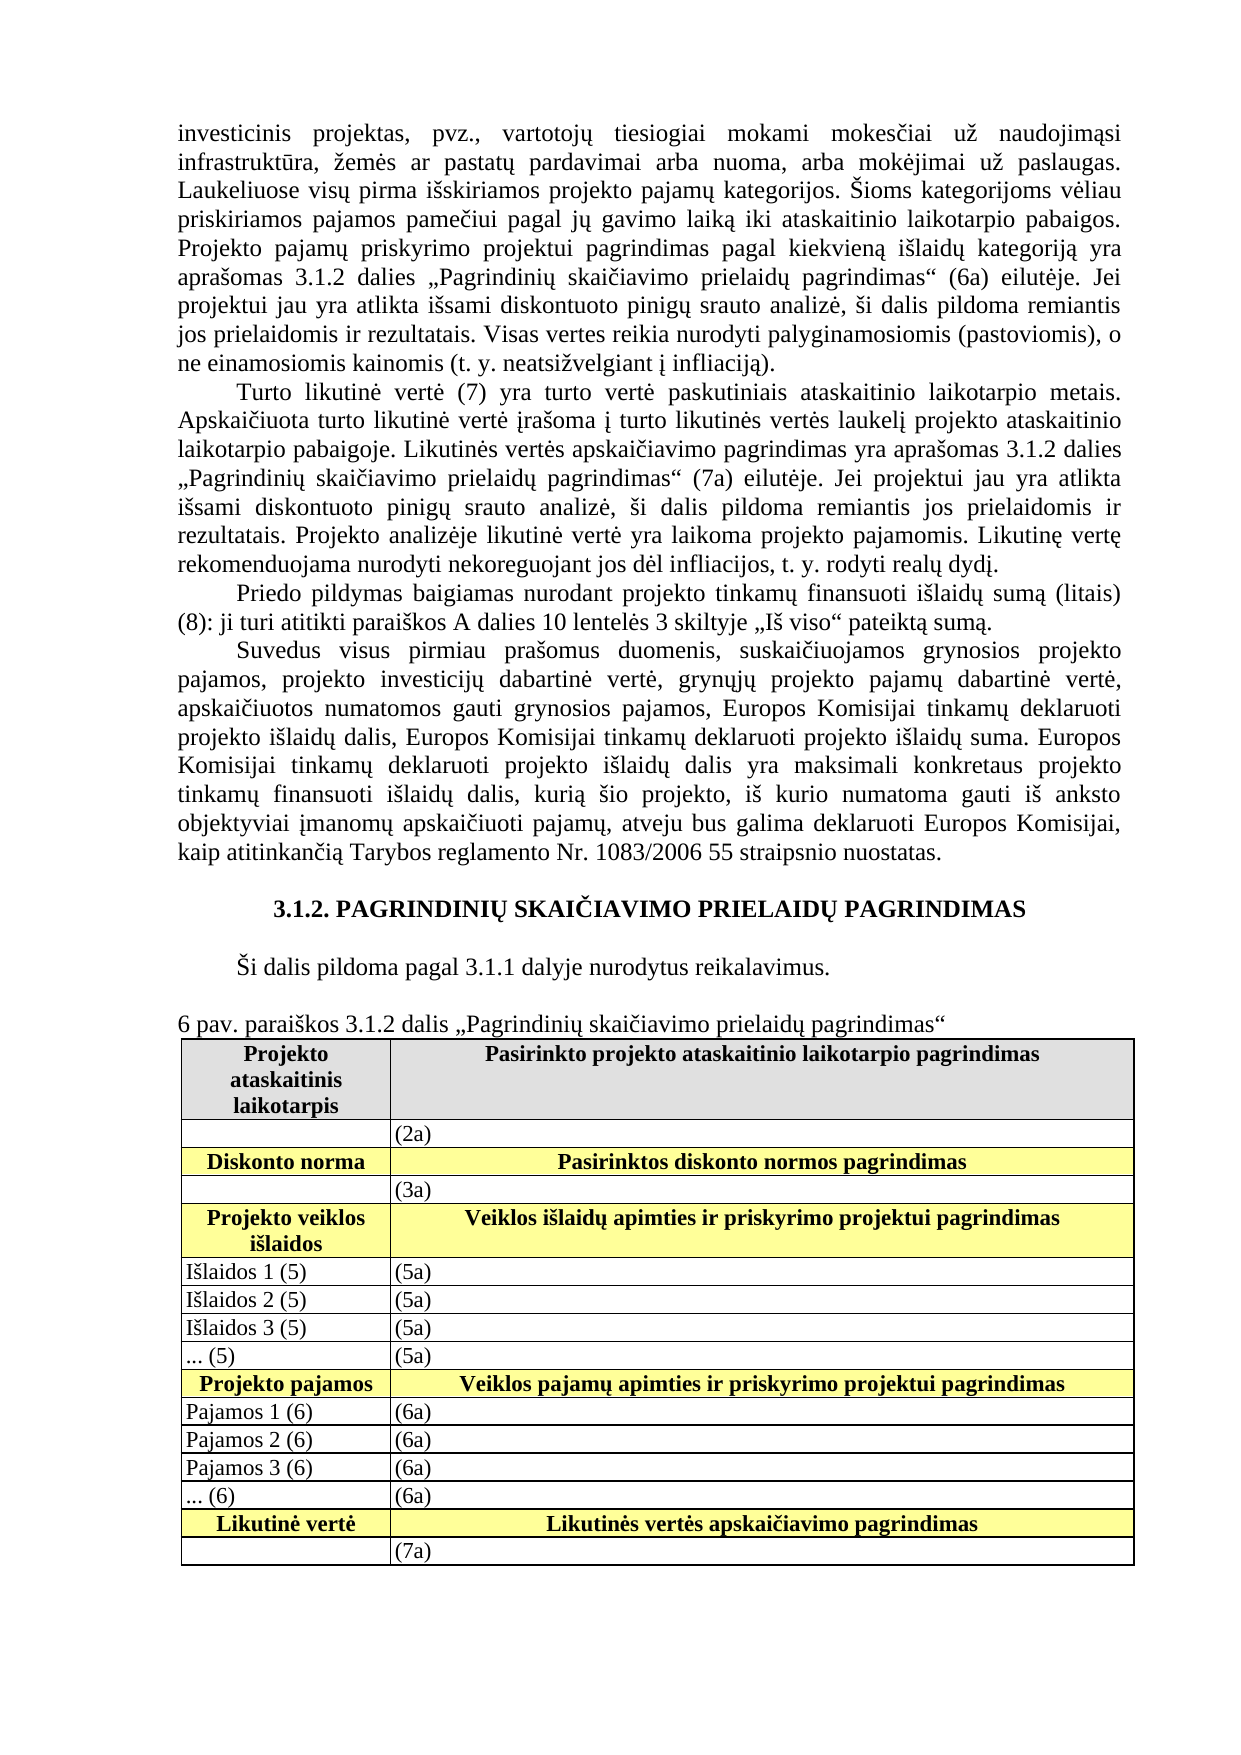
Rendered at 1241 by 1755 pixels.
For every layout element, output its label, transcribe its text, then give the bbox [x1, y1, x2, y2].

table_cell Pajamos 2 (6) [182, 1426, 390, 1452]
text 6 pav. paraiškos 3.1.2 dalis „Pagrindinių skaičiavimo prielaidų pagrindimas“ [177, 1009, 1122, 1038]
table_cell ... (5) [182, 1342, 390, 1368]
text Priedo pildymas baigiamas nurodant projekto tinkamų finansuoti išlaidų sumą (litais) (8): ji turi atitikti paraiškos A dalies 10 lentelės 3 skiltyje „Iš viso“ pateiktą sumą. [177, 578, 1122, 636]
table_header Pasirinkto projekto ataskaitinio laikotarpio pagrindimas [391, 1040, 1133, 1119]
table_header Projekto ataskaitinis laikotarpis [182, 1040, 390, 1119]
table_cell Likutinė vertė [182, 1510, 390, 1536]
table_cell Veiklos pajamų apimties ir priskyrimo projektui pagrindimas [391, 1370, 1133, 1396]
text investicinis projektas, pvz., vartotojų tiesiogiai mokami mokesčiai už naudojimąsi infrastruktūra, žemės ar pastatų pardavimai arba nuoma, arba mokėjimai už paslaugas. Laukeliuose visų pirma išskiriamos projekto pajamų kategorijos. Šioms kategorijoms vėliau priskiriamos pajamos pamečiui pagal jų gavimo laiką iki ataskaitinio laikotarpio pabaigos. Projekto pajamų priskyrimo projektui pagrindimas pagal kiekvieną išlaidų kategoriją yra aprašomas 3.1.2 dalies „Pagrindinių skaičiavimo prielaidų pagrindimas“ (6a) eilutėje. Jei projektui jau yra atlikta išsami diskontuoto pinigų srauto analizė, ši dalis pildoma remiantis jos prielaidomis ir rezultatais. Visas vertes reikia nurodyti palyginamosiomis (pastoviomis), o ne einamosiomis kainomis (t. y. neatsižvelgiant į infliaciją). [177, 118, 1122, 377]
table_cell (6a) [391, 1454, 1133, 1480]
table_cell [182, 1120, 390, 1147]
table_cell Projekto pajamos [182, 1370, 390, 1396]
table_cell (7a) [391, 1538, 1133, 1564]
table_cell Išlaidos 2 (5) [182, 1286, 390, 1313]
table_cell (6a) [391, 1398, 1133, 1424]
table_cell Pajamos 3 (6) [182, 1454, 390, 1480]
text 3.1.2. PAGRINDINIŲ SKAIČIAVIMO PRIELAIDŲ PAGRINDIMAS [177, 894, 1122, 923]
text Ši dalis pildoma pagal 3.1.1 dalyje nurodytus reikalavimus. [177, 952, 1122, 981]
table_cell Veiklos išlaidų apimties ir priskyrimo projektui pagrindimas [391, 1204, 1133, 1257]
table_cell (5a) [391, 1342, 1133, 1368]
table_cell [182, 1176, 390, 1202]
table_cell (3a) [391, 1176, 1133, 1202]
table_cell (5a) [391, 1258, 1133, 1285]
table_cell (6a) [391, 1426, 1133, 1452]
table_cell ... (6) [182, 1482, 390, 1508]
table_cell (5a) [391, 1286, 1133, 1313]
table_cell Pasirinktos diskonto normos pagrindimas [391, 1148, 1133, 1174]
table_cell Likutinės vertės apskaičiavimo pagrindimas [391, 1510, 1133, 1536]
table_cell (6a) [391, 1482, 1133, 1508]
table_cell Projekto veiklos išlaidos [182, 1204, 390, 1257]
table_cell Išlaidos 1 (5) [182, 1258, 390, 1285]
table_cell (5a) [391, 1314, 1133, 1341]
table_cell Išlaidos 3 (5) [182, 1314, 390, 1341]
text Suvedus visus pirmiau prašomus duomenis, suskaičiuojamos grynosios projekto pajamos, projekto investicijų dabartinė vertė, grynųjų projekto pajamų dabartinė vertė, apskaičiuotos numatomos gauti grynosios pajamos, Europos Komisijai tinkamų deklaruoti projekto išlaidų dalis, Europos Komisijai tinkamų deklaruoti projekto išlaidų suma. Europos Komisijai tinkamų deklaruoti projekto išlaidų dalis yra maksimali konkretaus projekto tinkamų finansuoti išlaidų dalis, kurią šio projekto, iš kurio numatoma gauti iš anksto objektyviai įmanomų apskaičiuoti pajamų, atveju bus galima deklaruoti Europos Komisijai, kaip atitinkančią Tarybos reglamento Nr. 1083/2006 55 straipsnio nuostatas. [177, 636, 1122, 866]
table_cell Pajamos 1 (6) [182, 1398, 390, 1424]
table_cell Diskonto norma [182, 1148, 390, 1174]
table_cell (2a) [391, 1120, 1133, 1147]
text Turto likutinė vertė (7) yra turto vertė paskutiniais ataskaitinio laikotarpio metais. Apskaičiuota turto likutinė vertė įrašoma į turto likutinės vertės laukelį projekto ataskaitinio laikotarpio pabaigoje. Likutinės vertės apskaičiavimo pagrindimas yra aprašomas 3.1.2 dalies „Pagrindinių skaičiavimo prielaidų pagrindimas“ (7a) eilutėje. Jei projektui jau yra atlikta išsami diskontuoto pinigų srauto analizė, ši dalis pildoma remiantis jos prielaidomis ir rezultatais. Projekto analizėje likutinė vertė yra laikoma projekto pajamomis. Likutinę vertę rekomenduojama nurodyti nekoreguojant jos dėl infliacijos, t. y. rodyti realų dydį. [177, 377, 1122, 578]
table_cell [182, 1538, 390, 1564]
